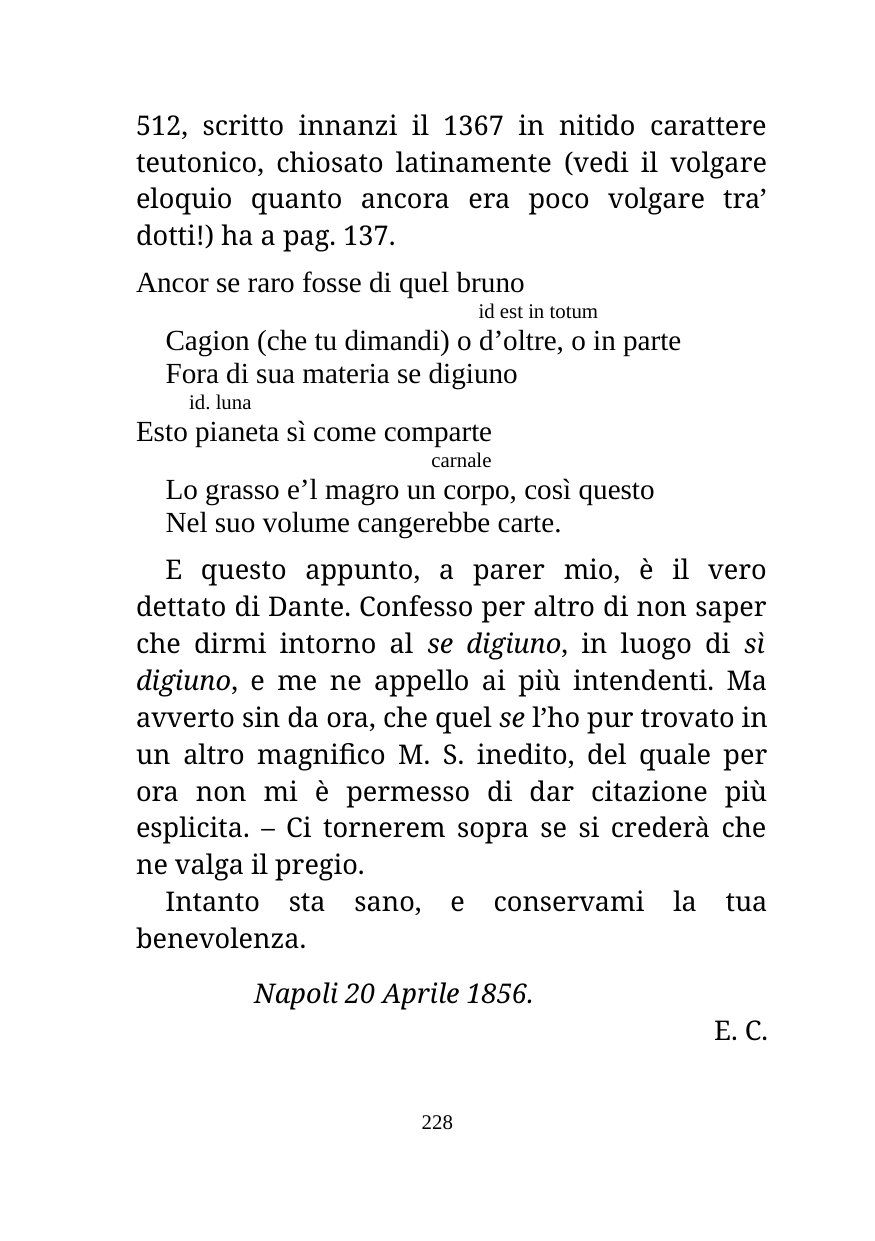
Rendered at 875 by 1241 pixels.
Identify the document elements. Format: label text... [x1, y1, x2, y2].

text Lo grasso e’l magro un corpo, così questo Nel suo volume cangerebbe carte. [165, 472, 709, 539]
text Ancor se raro fosse di quel bruno [136, 266, 709, 299]
text Cagion (che tu dimandi) o d’oltre, o in parte Fora di sua materia se digiuno [165, 323, 709, 390]
text E. C. [106, 1011, 768, 1048]
text 512, scritto innanzi il 1367 in nitido carattere teutonico, chiosato latinamente (vedi il volgare eloquio quanto ancora era poco volgare tra’ dotti!) ha a pag. 137. [136, 106, 768, 254]
text id. luna [189, 390, 709, 414]
text Esto pianeta sì come comparte [136, 414, 709, 448]
text Intanto sta sano, e conservami la tua benevolenza. [136, 883, 768, 956]
text carnale [431, 448, 709, 472]
text E questo appunto, a parer mio, è il vero dettato di Dante. Confesso per altro di non saper che dirmi intorno al se digiuno, in luogo di sì digiuno, e me ne appello ai più intendenti. Ma avverto sin da ora, che quel se l’ho pur trovato in un altro magnifico M. S. inedito, del quale per ora non mi è permesso di dar citazione più esplicita. – Ci tornerem sopra se si crederà che ne valga il pregio. [136, 551, 768, 883]
text Napoli 20 Aprile 1856. [254, 974, 768, 1011]
text id est in totum [478, 299, 709, 323]
